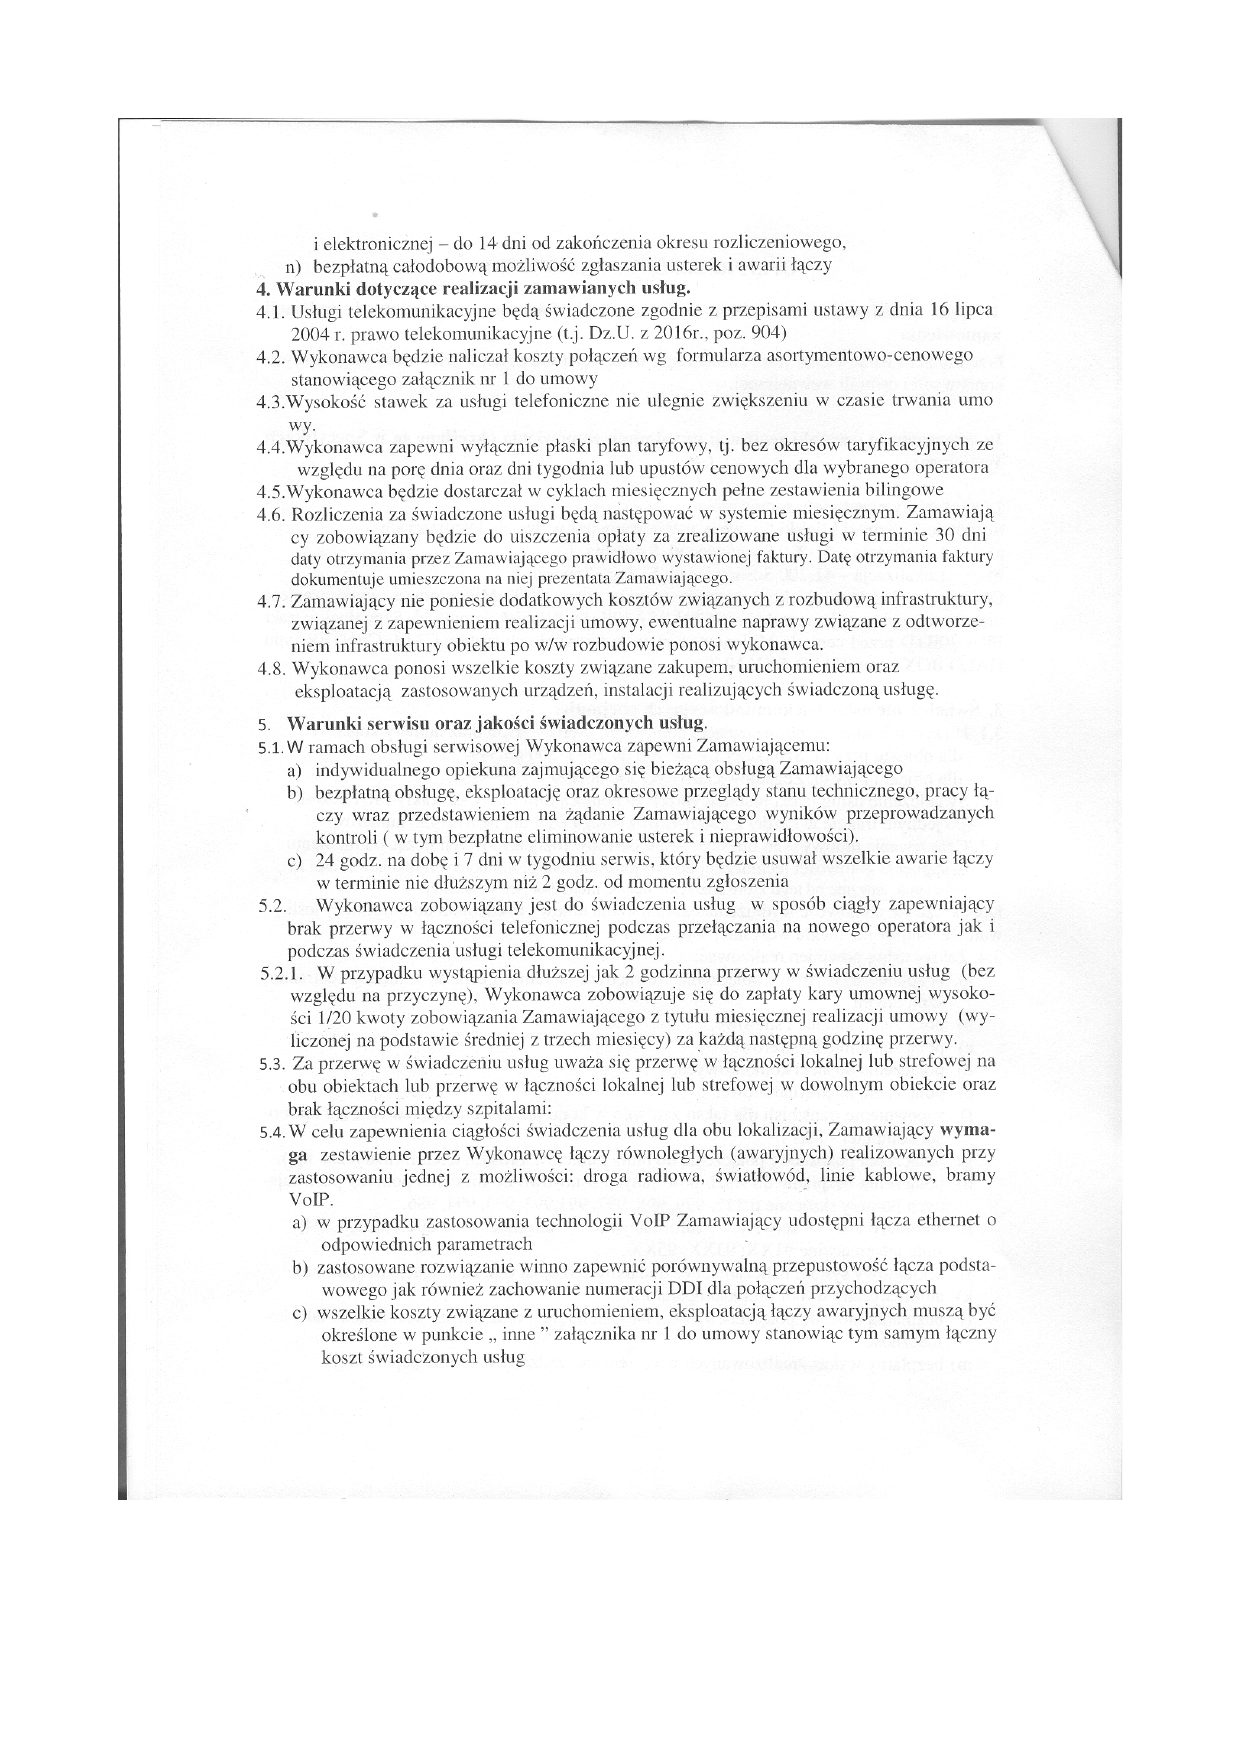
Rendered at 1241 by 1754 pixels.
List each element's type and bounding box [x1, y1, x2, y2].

picture [118, 118, 1123, 1500]
